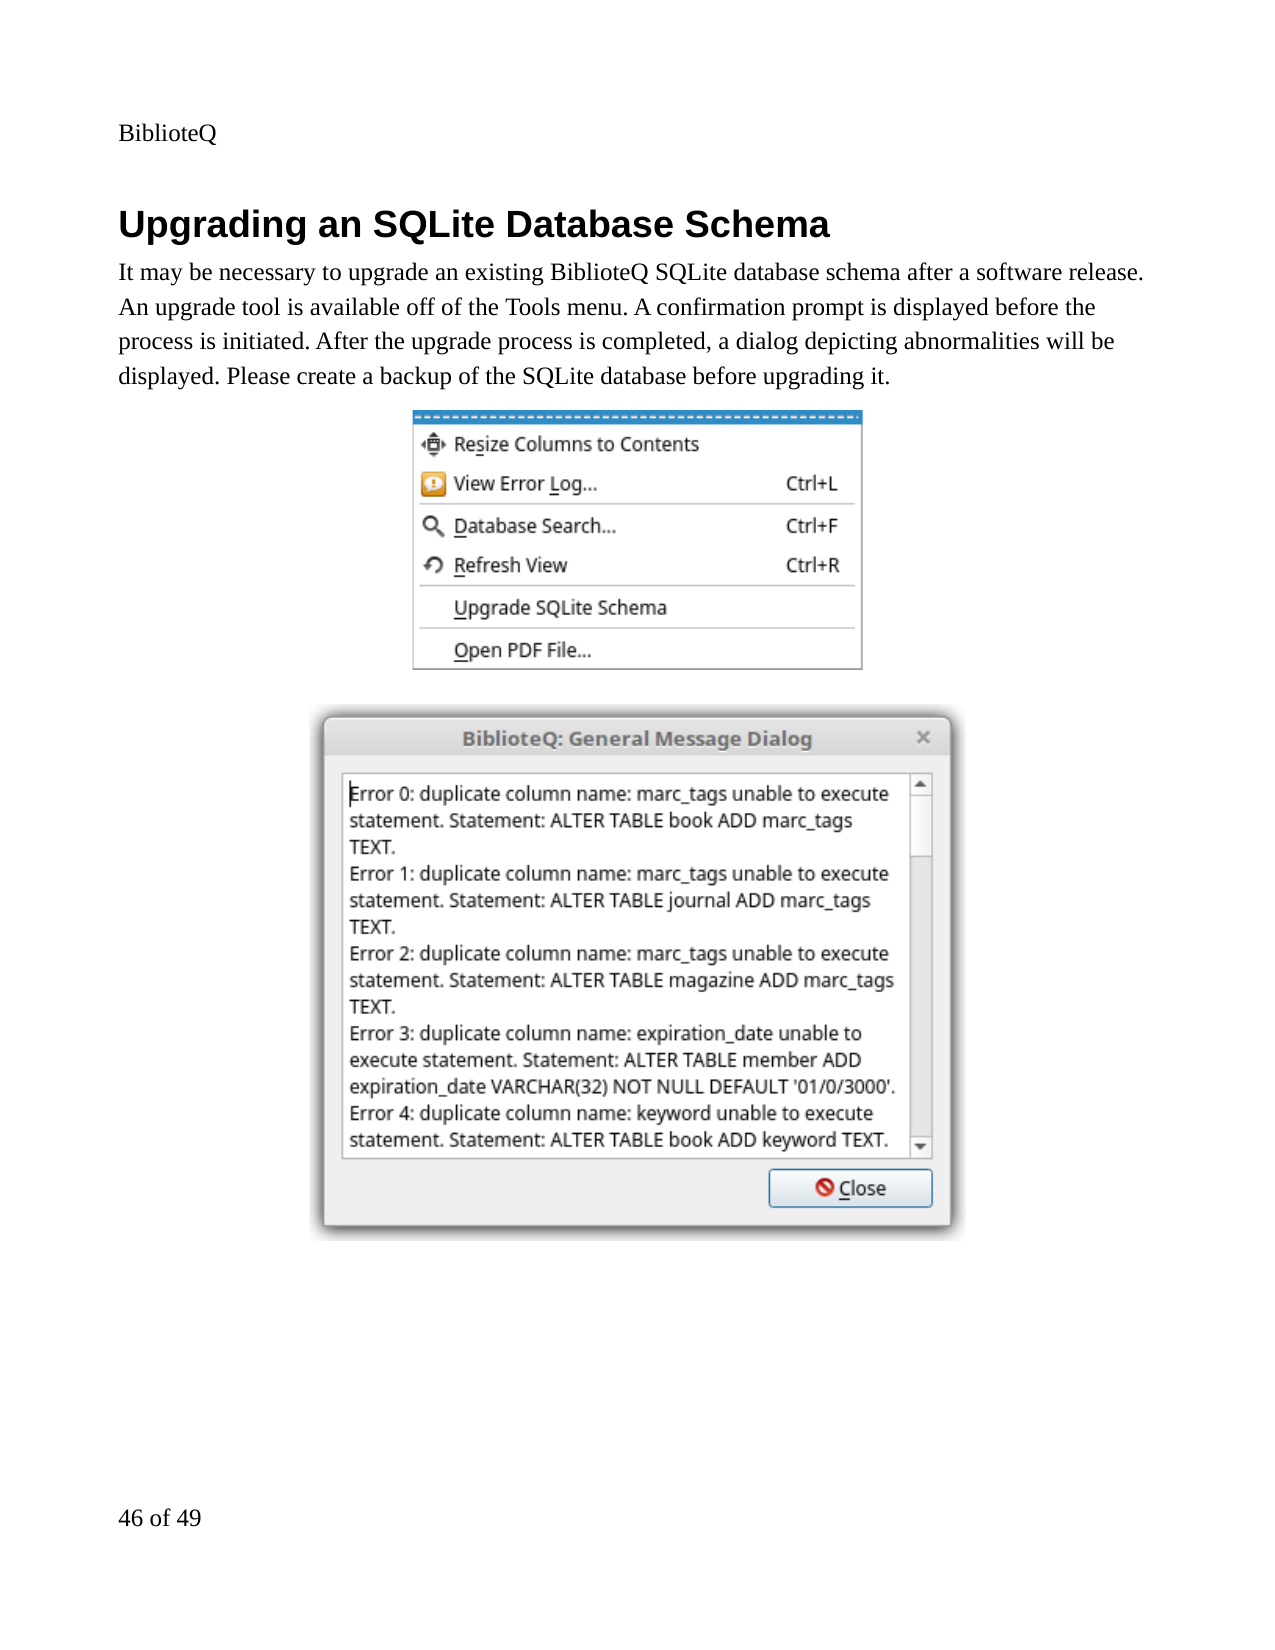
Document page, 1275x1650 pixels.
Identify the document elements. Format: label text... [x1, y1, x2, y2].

text It may be necessary to upgrade an existing BiblioteQ SQLite database schema after a software release. An upgrade tool is available off of the Tools menu. A confirmation prompt is displayed before the process is initiated. After the upgrade process is completed, a dialog depicting abnormalities will be displayed. Please create a backup of the SQLite database before upgrading it. [118, 257, 1157, 390]
subtitle Upgrading an SQLite Database Schema [118, 201, 1157, 245]
picture [309, 704, 966, 1241]
picture [412, 410, 863, 670]
